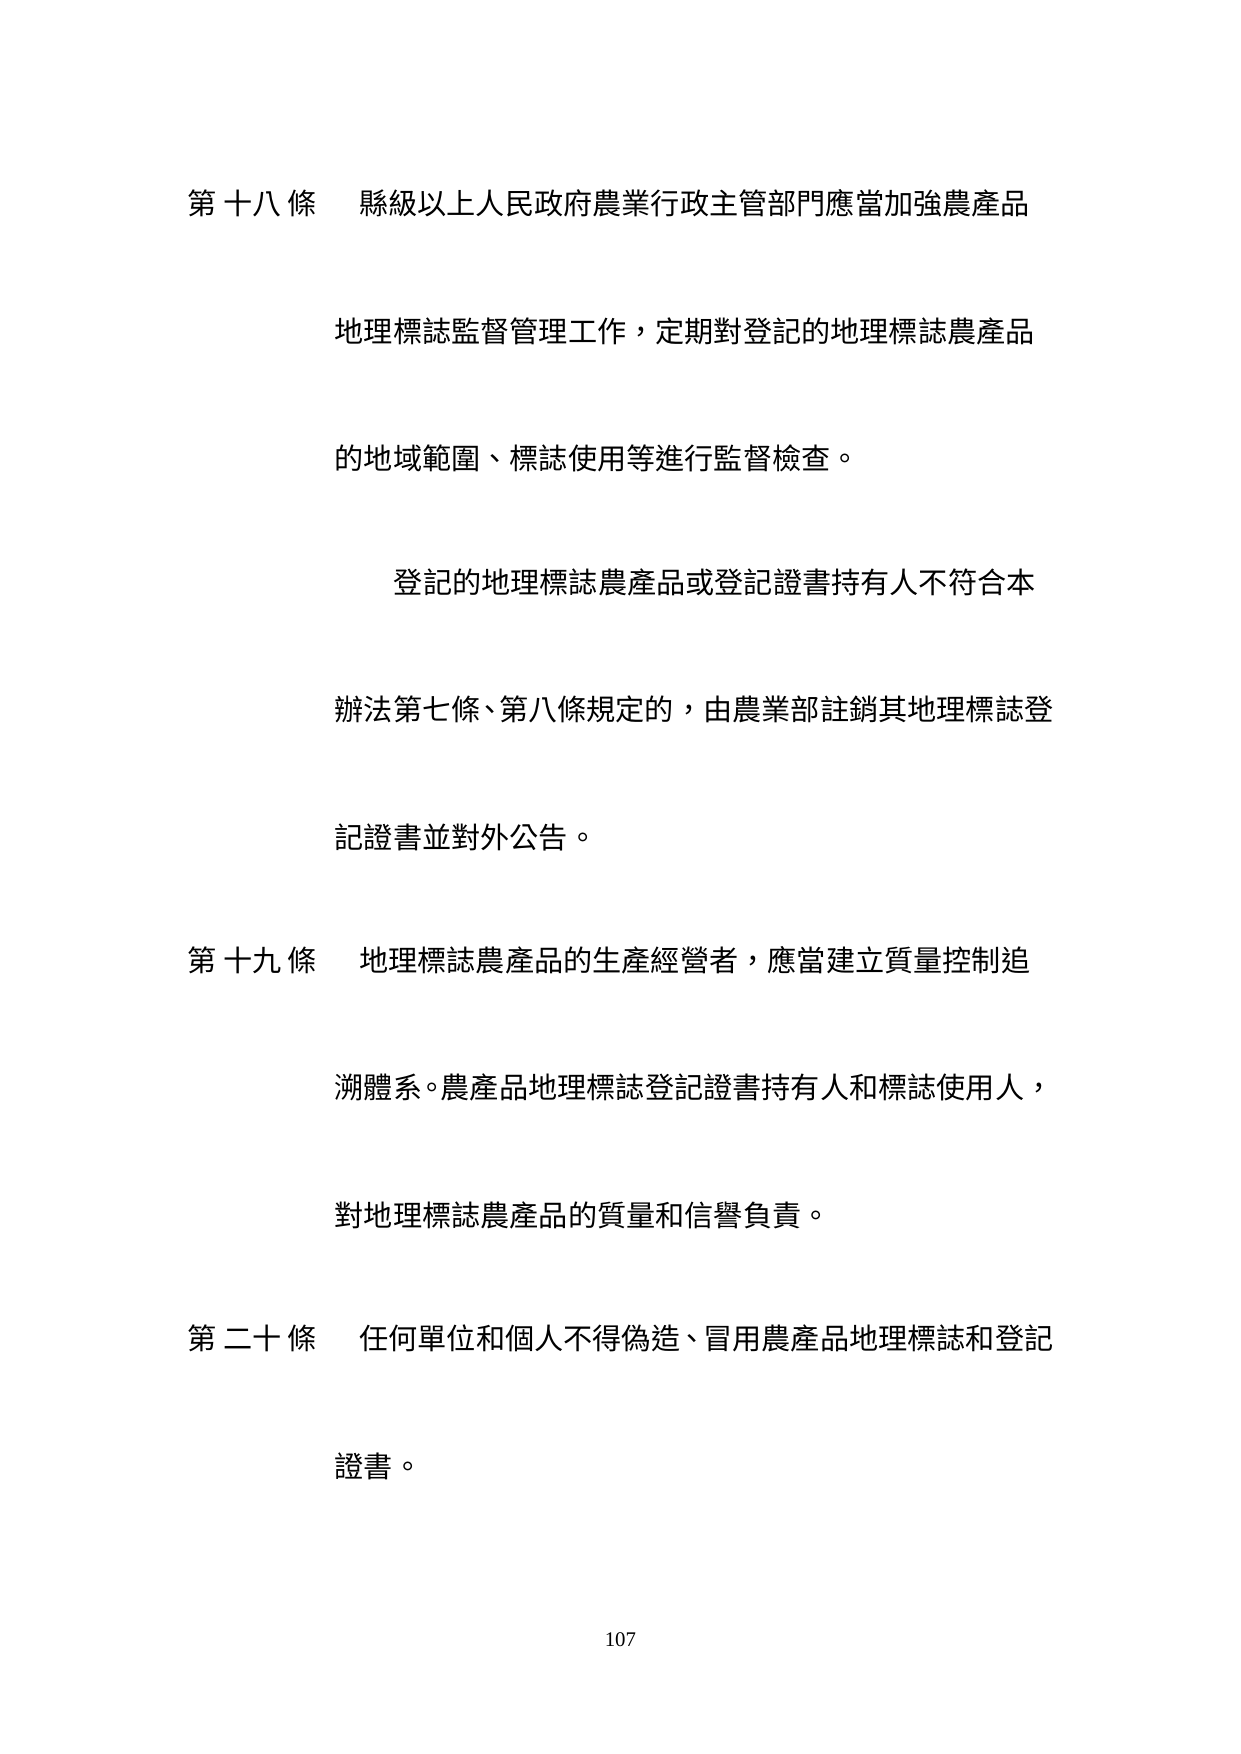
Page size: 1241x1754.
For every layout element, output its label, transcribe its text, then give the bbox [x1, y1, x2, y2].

subtitle 第 十八 條 縣級以上人民政府農業行政主管部門應當加強農產品地理標誌監督管理工作，定期對登記的地理標誌農產品的地域範圍、標誌使用等進行監督檢查。 [187, 164, 1053, 494]
subtitle 第 十九 條 地理標誌農產品的生產經營者，應當建立質量控制追溯體系。農產品地理標誌登記證書持有人和標誌使用人，對地理標誌農產品的質量和信譽負責。 [187, 921, 1053, 1251]
subtitle 第 二十 條 任何單位和個人不得偽造、冒用農產品地理標誌和登記證書。 [187, 1299, 1053, 1502]
subtitle 登記的地理標誌農產品或登記證書持有人不符合本辦法第七條、第八條規定的，由農業部註銷其地理標誌登記證書並對外公告。 [334, 543, 1053, 873]
